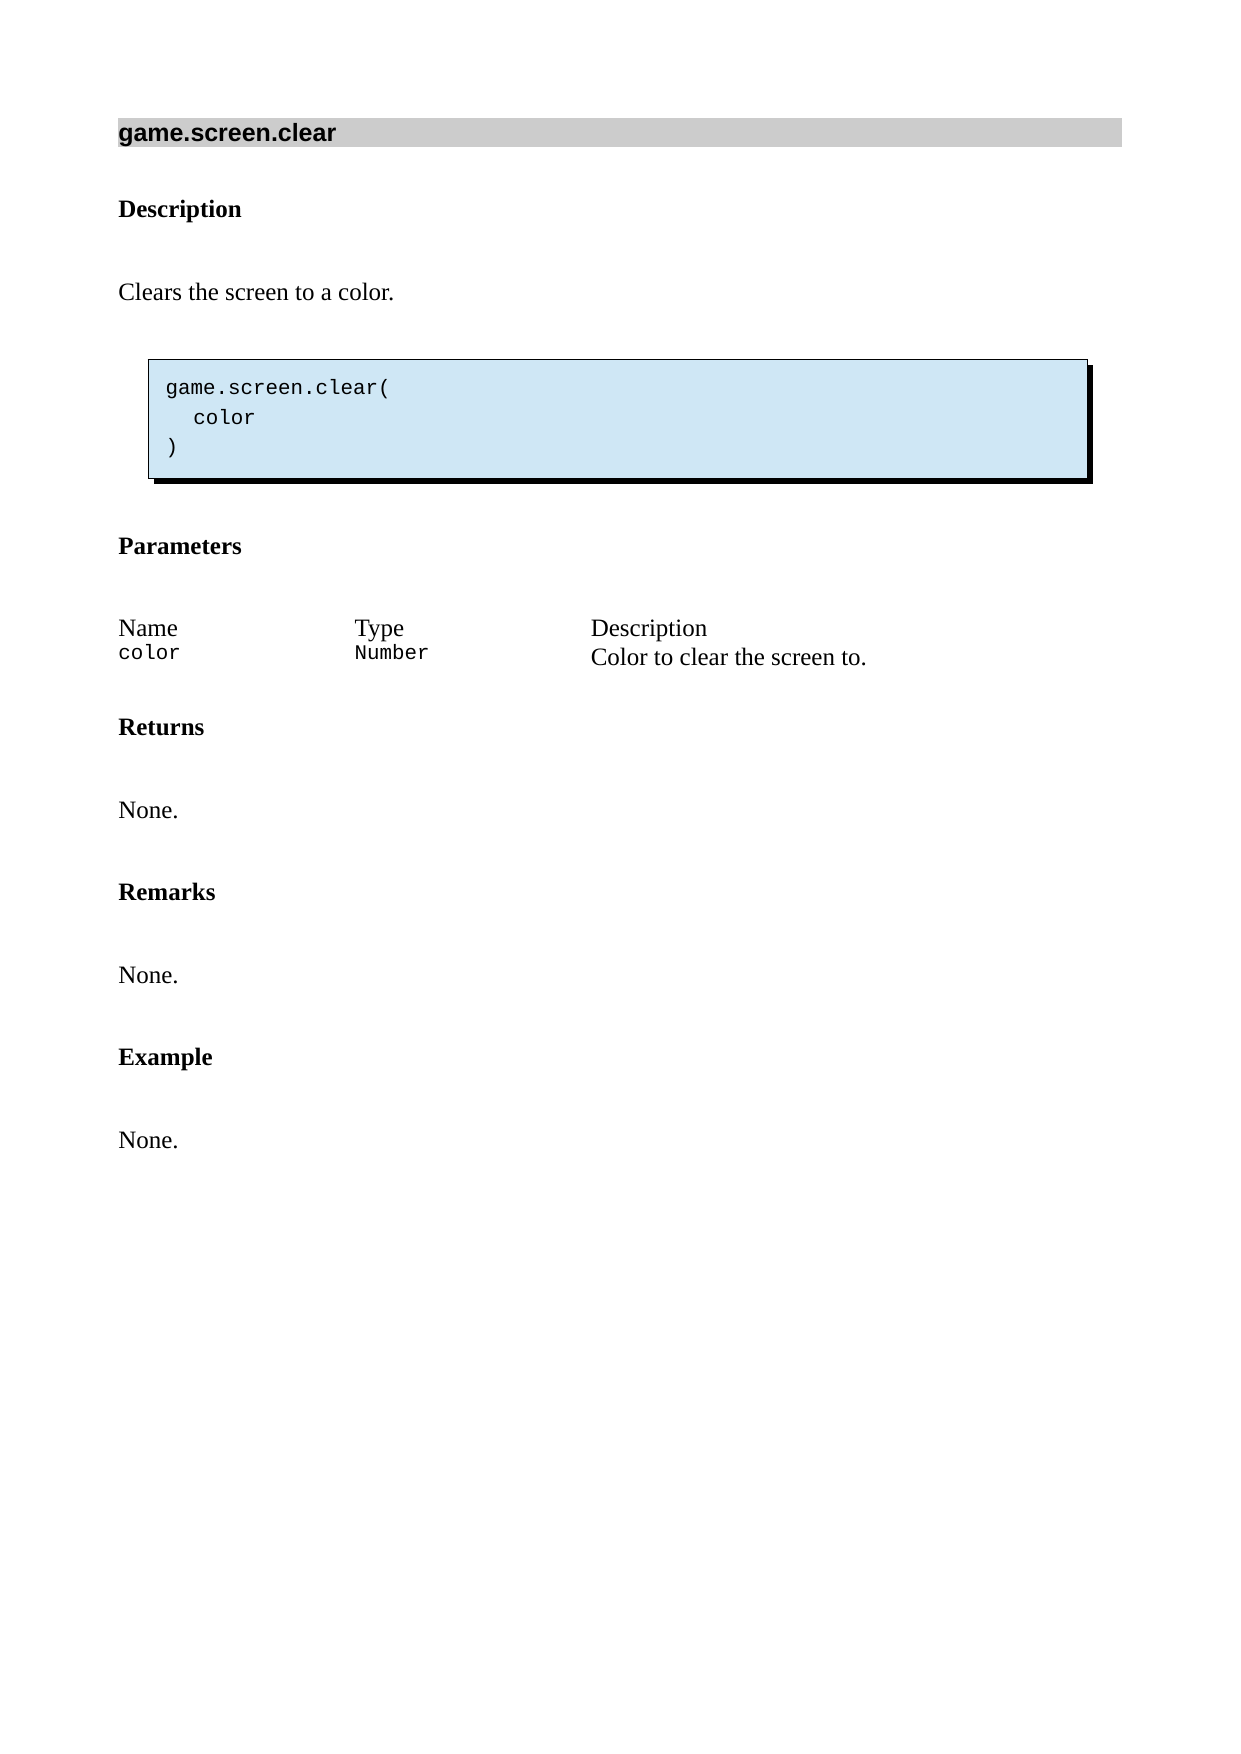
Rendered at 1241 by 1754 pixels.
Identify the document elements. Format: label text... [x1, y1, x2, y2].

table_header Name [118, 614, 354, 642]
text None. [118, 960, 1122, 988]
subtitle game.screen.clear [118, 118, 1122, 147]
table_header Type [354, 614, 591, 642]
text game.screen.clear( [149, 360, 1087, 389]
text None. [118, 1125, 1122, 1153]
table_header Description [591, 614, 1122, 642]
text Description [118, 194, 1122, 223]
text Example [118, 1042, 1122, 1071]
text ) [149, 418, 1087, 478]
text Parameters [118, 531, 1122, 560]
table_cell color [118, 642, 354, 671]
text Remarks [118, 877, 1122, 906]
text None. [118, 795, 1122, 823]
text color [149, 389, 1087, 418]
text Clears the screen to a color. [118, 277, 1122, 306]
text Returns [118, 712, 1122, 741]
table_cell Color to clear the screen to. [591, 642, 1122, 671]
table_cell Number [354, 642, 591, 671]
